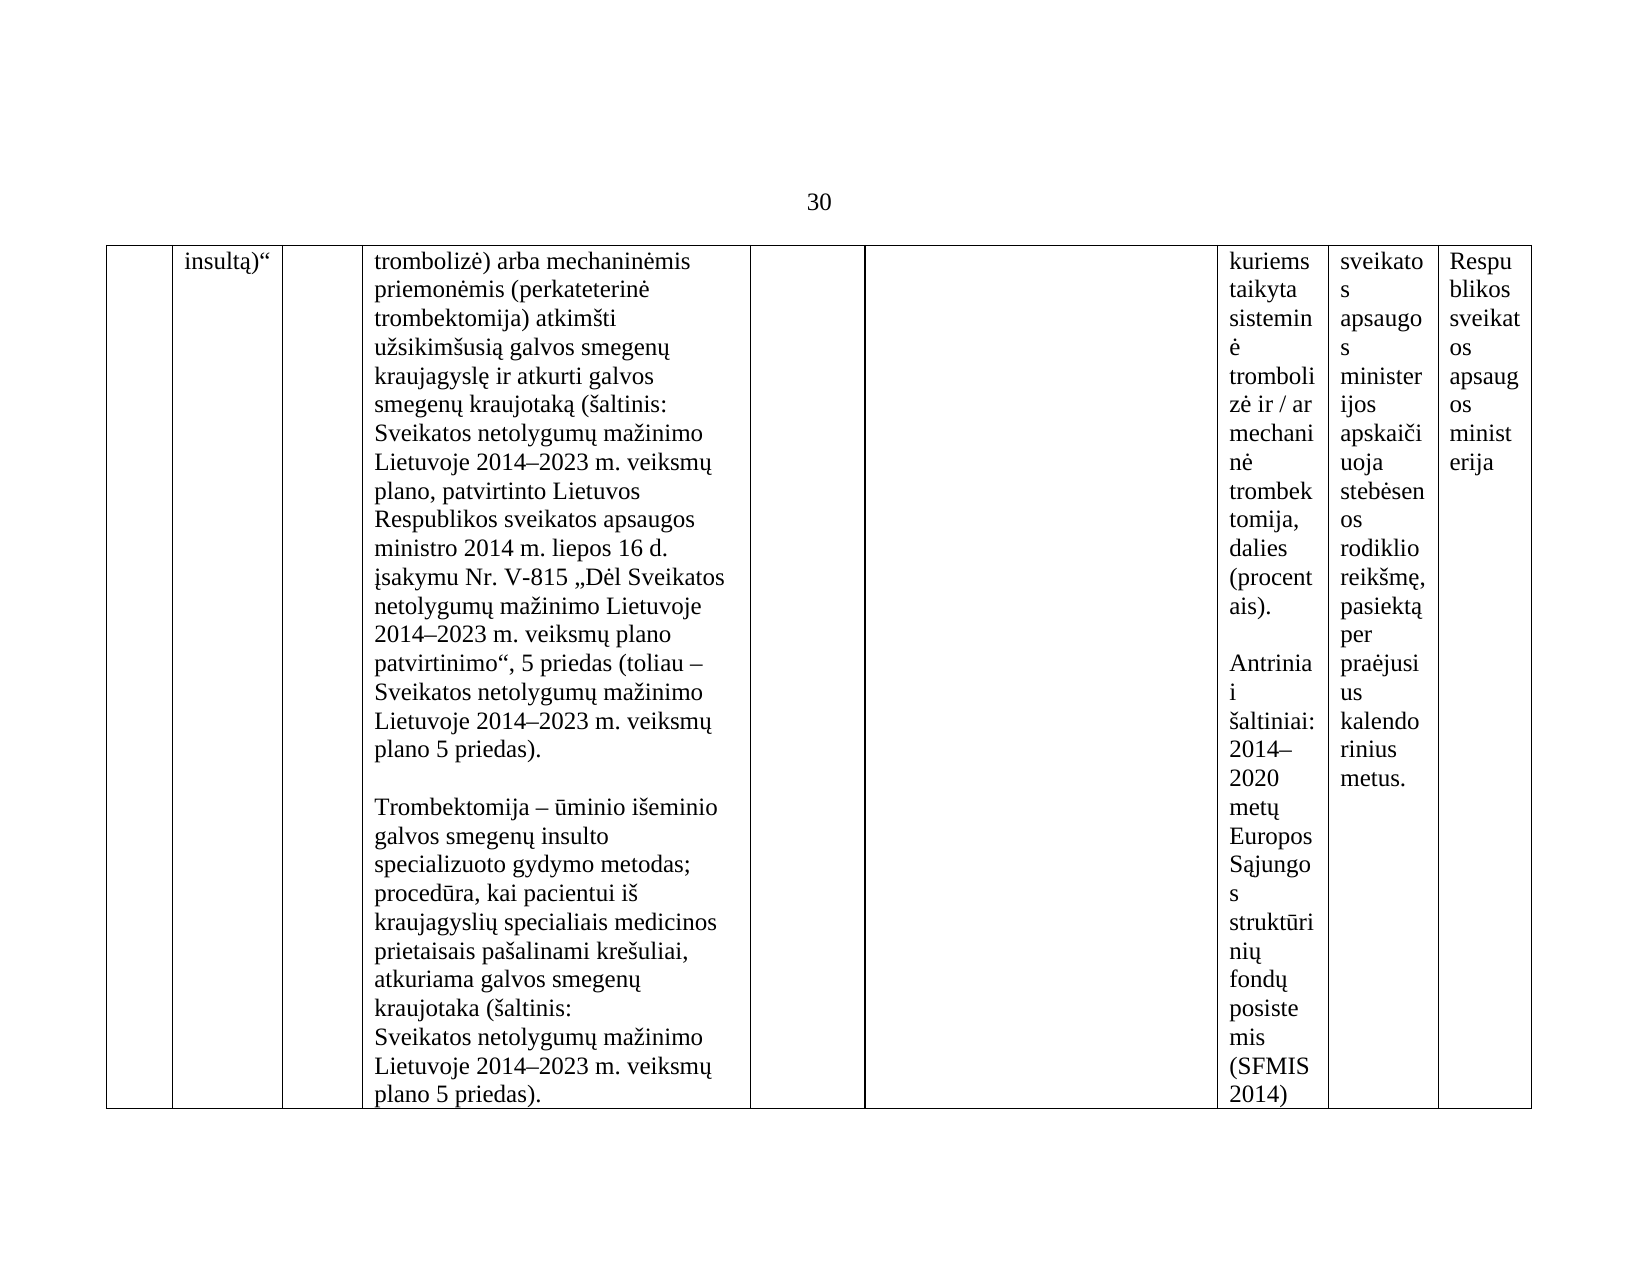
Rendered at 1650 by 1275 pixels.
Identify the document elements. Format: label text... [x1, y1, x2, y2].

table_cell sveikatos apsaugos ministerijos apskaičiuoja stebėsenos rodiklio reikšmę, pasiektą per praėjusius kalendorinius metus. [1329, 246, 1438, 1108]
table_cell [866, 246, 1217, 1108]
table_cell kuriems taikyta sisteminė trombolizė ir / ar mechaninė trombektomija, dalies (procentais). Antriniai šaltiniai: 2014–2020 metų Europos Sąjungos struktūrinių fondų posistemis (SFMIS2014) [1218, 246, 1328, 1108]
table_cell trombolizė) arba mechaninėmis priemonėmis (perkateterinė trombektomija) atkimšti užsikimšusią galvos smegenų kraujagyslę ir atkurti galvos smegenų kraujotaką (šaltinis: Sveikatos netolygumų mažinimo Lietuvoje 2014–2023 m. veiksmų plano, patvirtinto Lietuvos Respublikos sveikatos apsaugos ministro 2014 m. liepos 16 d. įsakymu Nr. V-815 „Dėl Sveikatos netolygumų mažinimo Lietuvoje 2014–2023 m. veiksmų plano patvirtinimo“, 5 priedas (toliau – Sveikatos netolygumų mažinimo Lietuvoje 2014–2023 m. veiksmų plano 5 priedas). Trombektomija – ūminio išeminio galvos smegenų insulto specializuoto gydymo metodas; procedūra, kai pacientui iš kraujagyslių specialiais medicinos prietaisais pašalinami krešuliai, atkuriama galvos smegenų kraujotaka (šaltinis: Sveikatos netolygumų mažinimo Lietuvoje 2014–2023 m. veiksmų plano 5 priedas). [363, 246, 750, 1108]
table_cell insultą)“ [173, 246, 282, 1108]
table_cell Respublikos sveikatos apsaugos ministerija [1439, 246, 1531, 1108]
table_cell [107, 246, 172, 1108]
table_cell [283, 246, 362, 1108]
table_cell [751, 246, 864, 1108]
